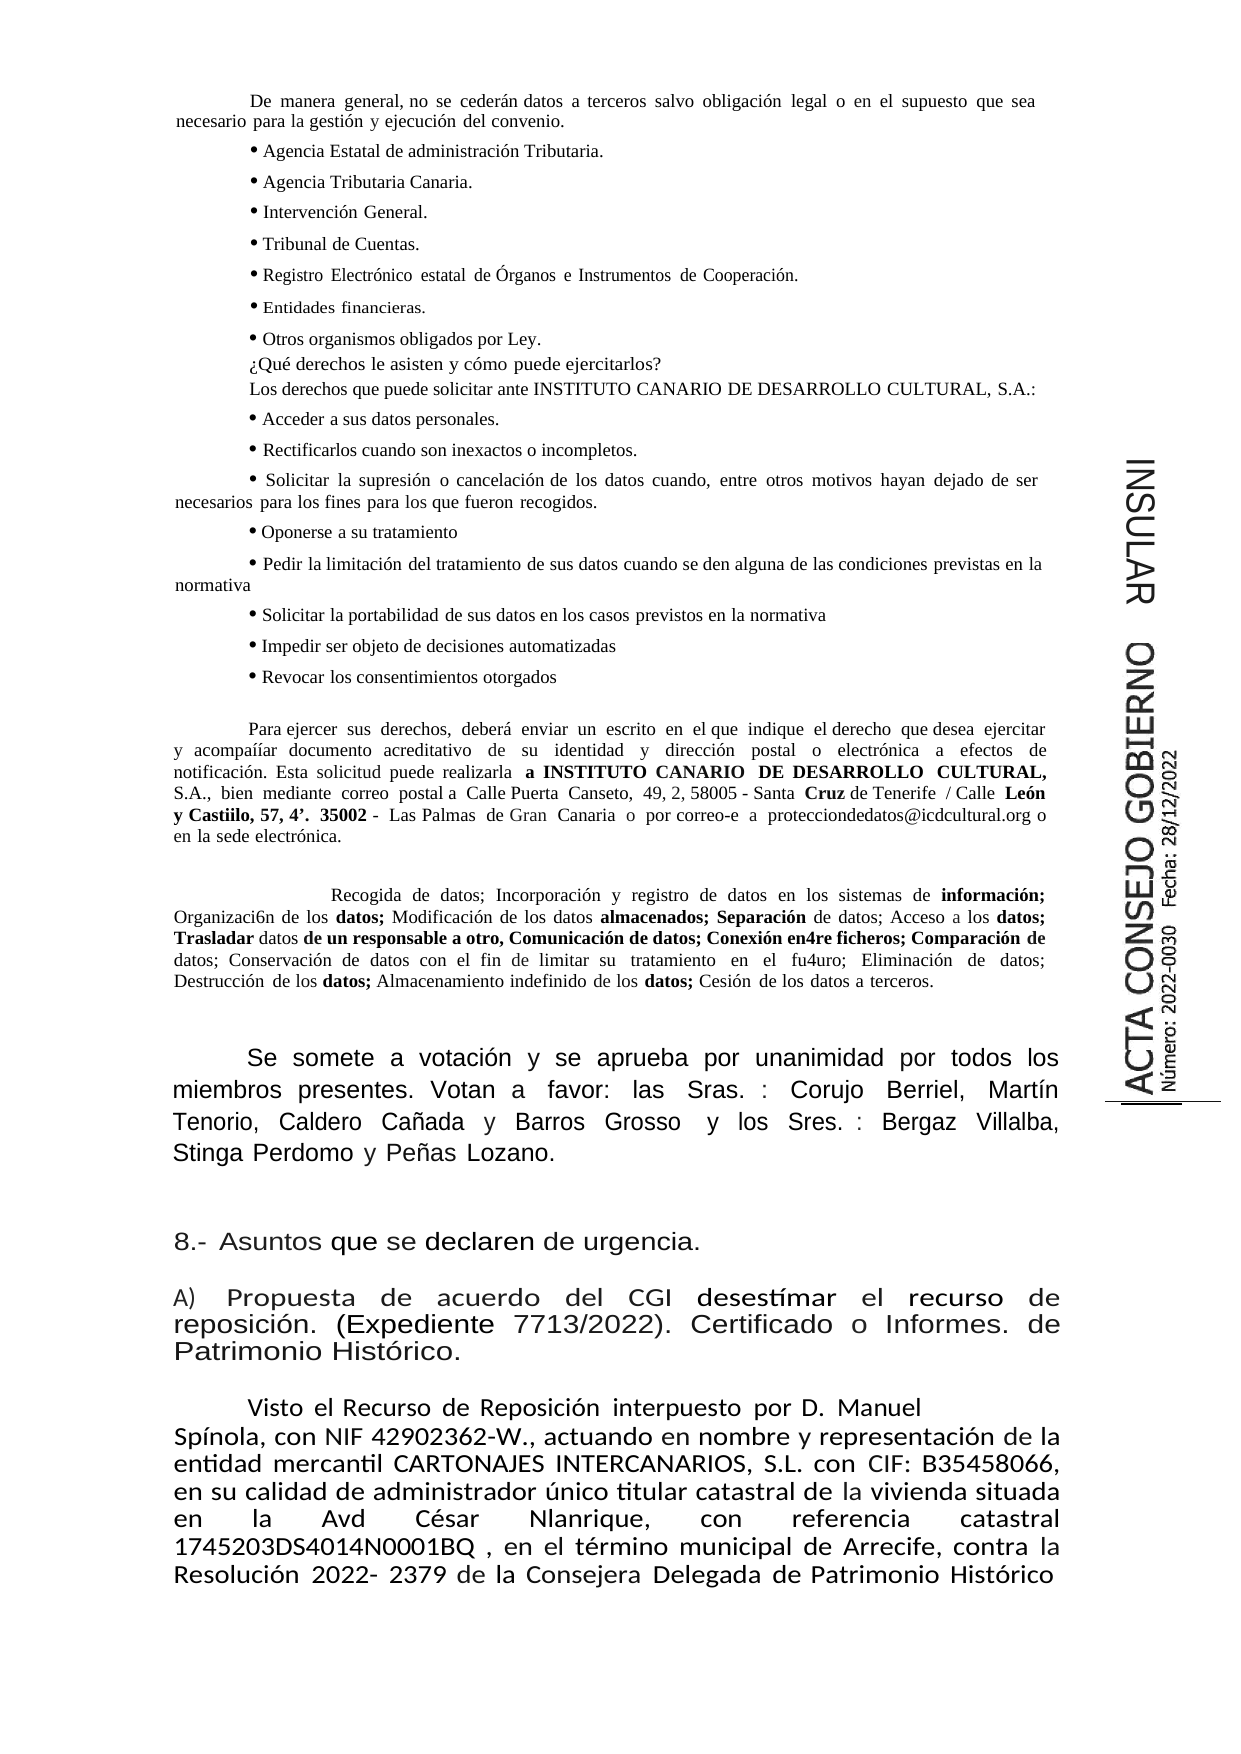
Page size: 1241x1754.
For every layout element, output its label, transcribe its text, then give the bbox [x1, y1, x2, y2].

list Solicitar la portabilidad de sus datos en los casos previstos en la normativa [249, 600, 1240, 627]
text [1164, 575, 1240, 596]
list Revocar los consentimientos otorgados [248, 662, 1240, 688]
list Otros organismos obligados por Ley. [249, 323, 1240, 350]
text Recogida de datos; Incorporación y registro de datos en los sistemas de información; Organizaci6n de los datos; Modificación de los datos almacenados; Separación de datos; Acceso a los datos; Trasladar datos de un responsable a otro, Comunicación de datos; Conexión en4re ficheros; Comparación de datos; Conservación de datos con el fin de limitar su tratamiento en el fu4uro; Eliminación de datos; Destrucción de los datos; Almacenamiento indefinido de los datos; Cesión de los datos a terceros. [174, 884, 1046, 992]
list Intervención General. [250, 197, 1240, 224]
list Tribunal de Cuentas. [250, 229, 1240, 255]
text Se somete a votación y se aprueba por unanimidad por todos los miembros presentes. Votan a favor: las Sras. : Corujo Berriel, Martín Tenorio, Caldero Cañada y Barros Grosso y los Sres. : Bergaz Villalba, Stinga Perdomo y Peñas Lozano. [172, 1043, 1059, 1167]
list Oponerse a su tratamiento [249, 517, 1119, 544]
list INSULAR [1119, 458, 1164, 608]
list Acceder a sus datos personales. [249, 404, 1240, 430]
list Solicitar la supresión o cancelación de los datos cuando, entre otros motivos hayan dejado de ser necesarios para los fines para los que fueron recogidos. [175, 465, 1047, 513]
text Los derechos que puede solicitar ante INSTITUTO CANARIO DE DESARROLLO CULTURAL, S.A.: [249, 379, 1240, 399]
list Registro Electrónico estatal de Órganos e Instrumentos de Cooperación. [250, 259, 1240, 286]
list [1164, 517, 1240, 544]
list Propuesta de acuerdo del CGI desestímar el recurso de reposición. (Expediente 7713/2022). Certificado o Informes. de Patrimonio Histórico. [173, 1284, 1061, 1366]
text 8.- Asuntos que se declaren de urgencia. [173, 1229, 1240, 1256]
text Para ejercer sus derechos, deberá enviar un escrito en el que indique el derecho que desea ejercitar y acompaííar documento acreditativo de su identidad y dirección postal o electrónica a efectos de notificación. Esta solicitud puede realizarla a INSTITUTO CANARIO DE DESARROLLO CULTURAL, S.A., bien mediante correo postal a Calle Puerta Canseto, 49, 2, 58005 - Santa Cruz de Tenerife / Calle León y Castiilo, 57, 4’. 35002 - Las Palmas de Gran Canaria o por correo-e a protecciondedatos@icdcultural.org o en la sede electrónica. [173, 717, 1047, 847]
text ¿Qué derechos le asisten y cómo puede ejercitarlos? [249, 354, 1240, 374]
list Agencia Estatal de administración Tributaria. [250, 136, 1240, 163]
list Impedir ser objeto de decisiones automatizadas [249, 631, 1240, 657]
text normativa [175, 575, 1119, 596]
text Spínola, con NIF 42902362-W., actuando en nombre y representación de la entidad mercantil CARTONAJES INTERCANARIOS, S.L. con CIF: B35458066, en su calidad de administrador único titular catastral de la vivienda situada en la Avd César Nlanrique, con referencia catastral 1745203DS4014N0001BQ , en el término municipal de Arrecife, contra la Resolución 2022- 2379 de la Consejera Delegada de Patrimonio Histórico [173, 1423, 1060, 1589]
text Visto el Recurso de Reposición interpuesto por D. Manuel [247, 1392, 1240, 1422]
picture [1121, 688, 1182, 1101]
list Rectificarlos cuando son inexactos o incompletos. [249, 435, 1240, 461]
list Entidades financieras. [250, 292, 1240, 318]
picture [1121, 657, 1182, 662]
list Agencia Tributaria Canaria. [250, 167, 1240, 193]
text De manera general, no se cederán datos a terceros salvo obligación legal o en el supuesto que sea necesario para la gestión y ejecución del convenio. [176, 91, 1061, 132]
list Pedir la limitación del tratamiento de sus datos cuando se den alguna de las condiciones previstas en la [249, 548, 1119, 575]
